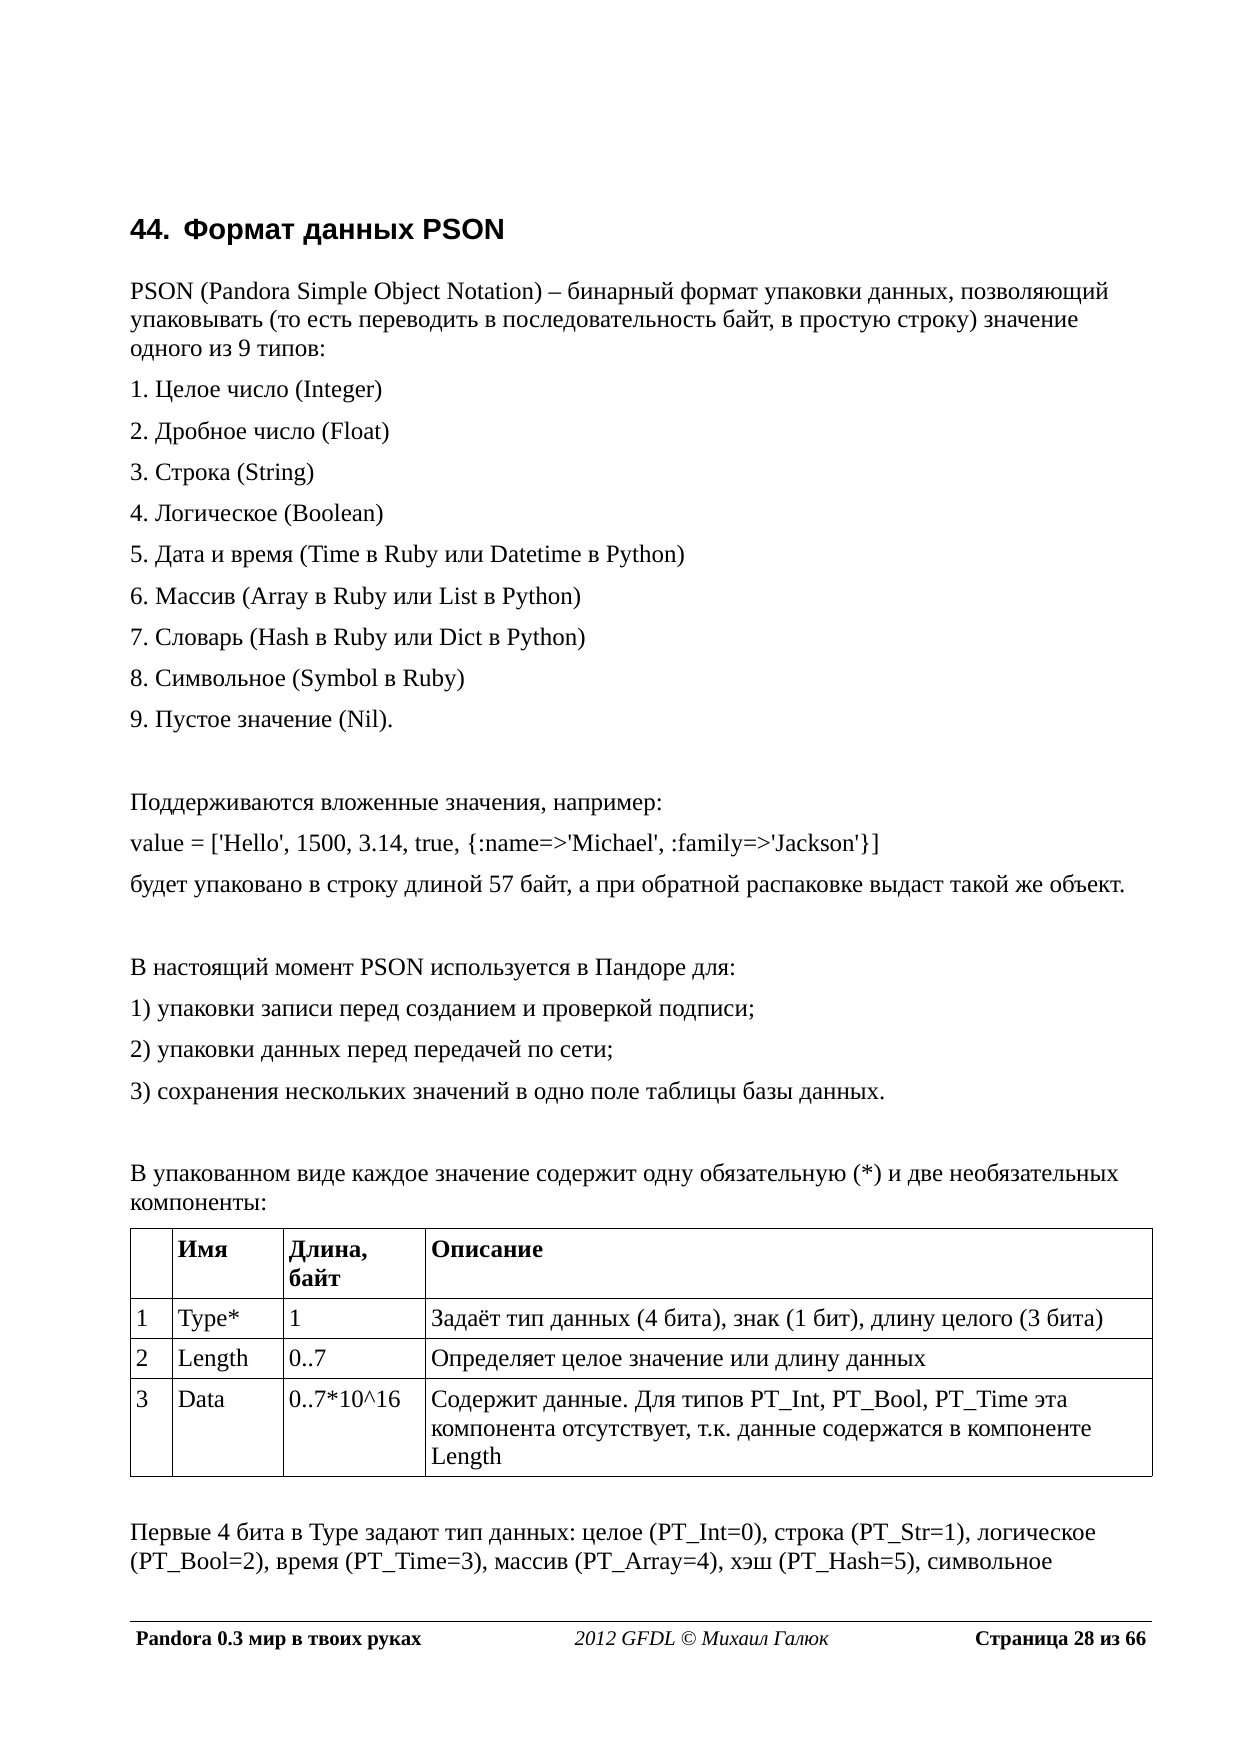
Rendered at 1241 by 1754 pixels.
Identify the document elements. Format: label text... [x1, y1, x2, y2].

table_cell 0..7 [284, 1339, 425, 1378]
text 3. Строка (String) [130, 457, 1152, 486]
table_header Имя [173, 1229, 283, 1297]
text В упакованном виде каждое значение содержит одну обязательную (*) и две необязательных компоненты: [130, 1158, 1152, 1216]
table_cell Содержит данные. Для типов PT_Int, PT_Bool, PT_Time эта компонента отсутствует, т.к. данные содержатся в компоненте Length [426, 1379, 1152, 1476]
table_cell Type* [173, 1299, 283, 1338]
table_header Длина, байт [284, 1229, 425, 1297]
text 9. Пустое значение (Nil). [130, 704, 1152, 733]
text 7. Словарь (Hash в Ruby или Dict в Python) [130, 622, 1152, 651]
text 1. Целое число (Integer) [130, 374, 1152, 403]
text 4. Логическое (Boolean) [130, 498, 1152, 527]
subtitle Формат данных PSON [130, 212, 1152, 246]
text 5. Дата и время (Time в Ruby или Datetime в Python) [130, 539, 1152, 568]
text В настоящий момент PSON используется в Пандоре для: [130, 952, 1152, 981]
text 6. Массив (Array в Ruby или List в Python) [130, 581, 1152, 609]
table_cell 0..7*10^16 [284, 1379, 425, 1476]
table_header Описание [426, 1229, 1152, 1297]
text Первые 4 бита в Type задают тип данных: целое (PT_Int=0), строка (PT_Str=1), логическое (PT_Bool=2), время (PT_Time=3), массив (PT_Array=4), хэш (PT_Hash=5), символьное [130, 1517, 1152, 1575]
table_cell Задаёт тип данных (4 бита), знак (1 бит), длину целого (3 бита) [426, 1299, 1152, 1338]
table_cell Data [173, 1379, 283, 1476]
text будет упаковано в строку длиной 57 байт, а при обратной распаковке выдаст такой же объект. [130, 869, 1152, 898]
text value = ['Hello', 1500, 3.14, true, {:name=>'Michael', :family=>'Jackson'}] [130, 828, 1152, 857]
text 8. Символьное (Symbol в Ruby) [130, 663, 1152, 692]
text Поддерживаются вложенные значения, например: [130, 787, 1152, 816]
table_cell Определяет целое значeние или длину данных [426, 1339, 1152, 1378]
table_header [131, 1229, 172, 1297]
text 1) упаковки записи перед созданием и проверкой подписи; [130, 993, 1152, 1022]
table_cell 1 [131, 1299, 172, 1338]
text PSON (Pandora Simple Object Notation) – бинарный формат упаковки данных, позволяющий упаковывать (то есть переводить в последовательность байт, в простую строку) значение одного из 9 типов: [130, 276, 1152, 362]
text 3) сохранения нескольких значений в одно поле таблицы базы данных. [130, 1076, 1152, 1104]
text 2. Дробное число (Float) [130, 416, 1152, 444]
table_cell 1 [284, 1299, 425, 1338]
table_cell 2 [131, 1339, 172, 1378]
table_cell Length [173, 1339, 283, 1378]
table_cell 3 [131, 1379, 172, 1476]
text 2) упаковки данных перед передачей по сети; [130, 1034, 1152, 1063]
